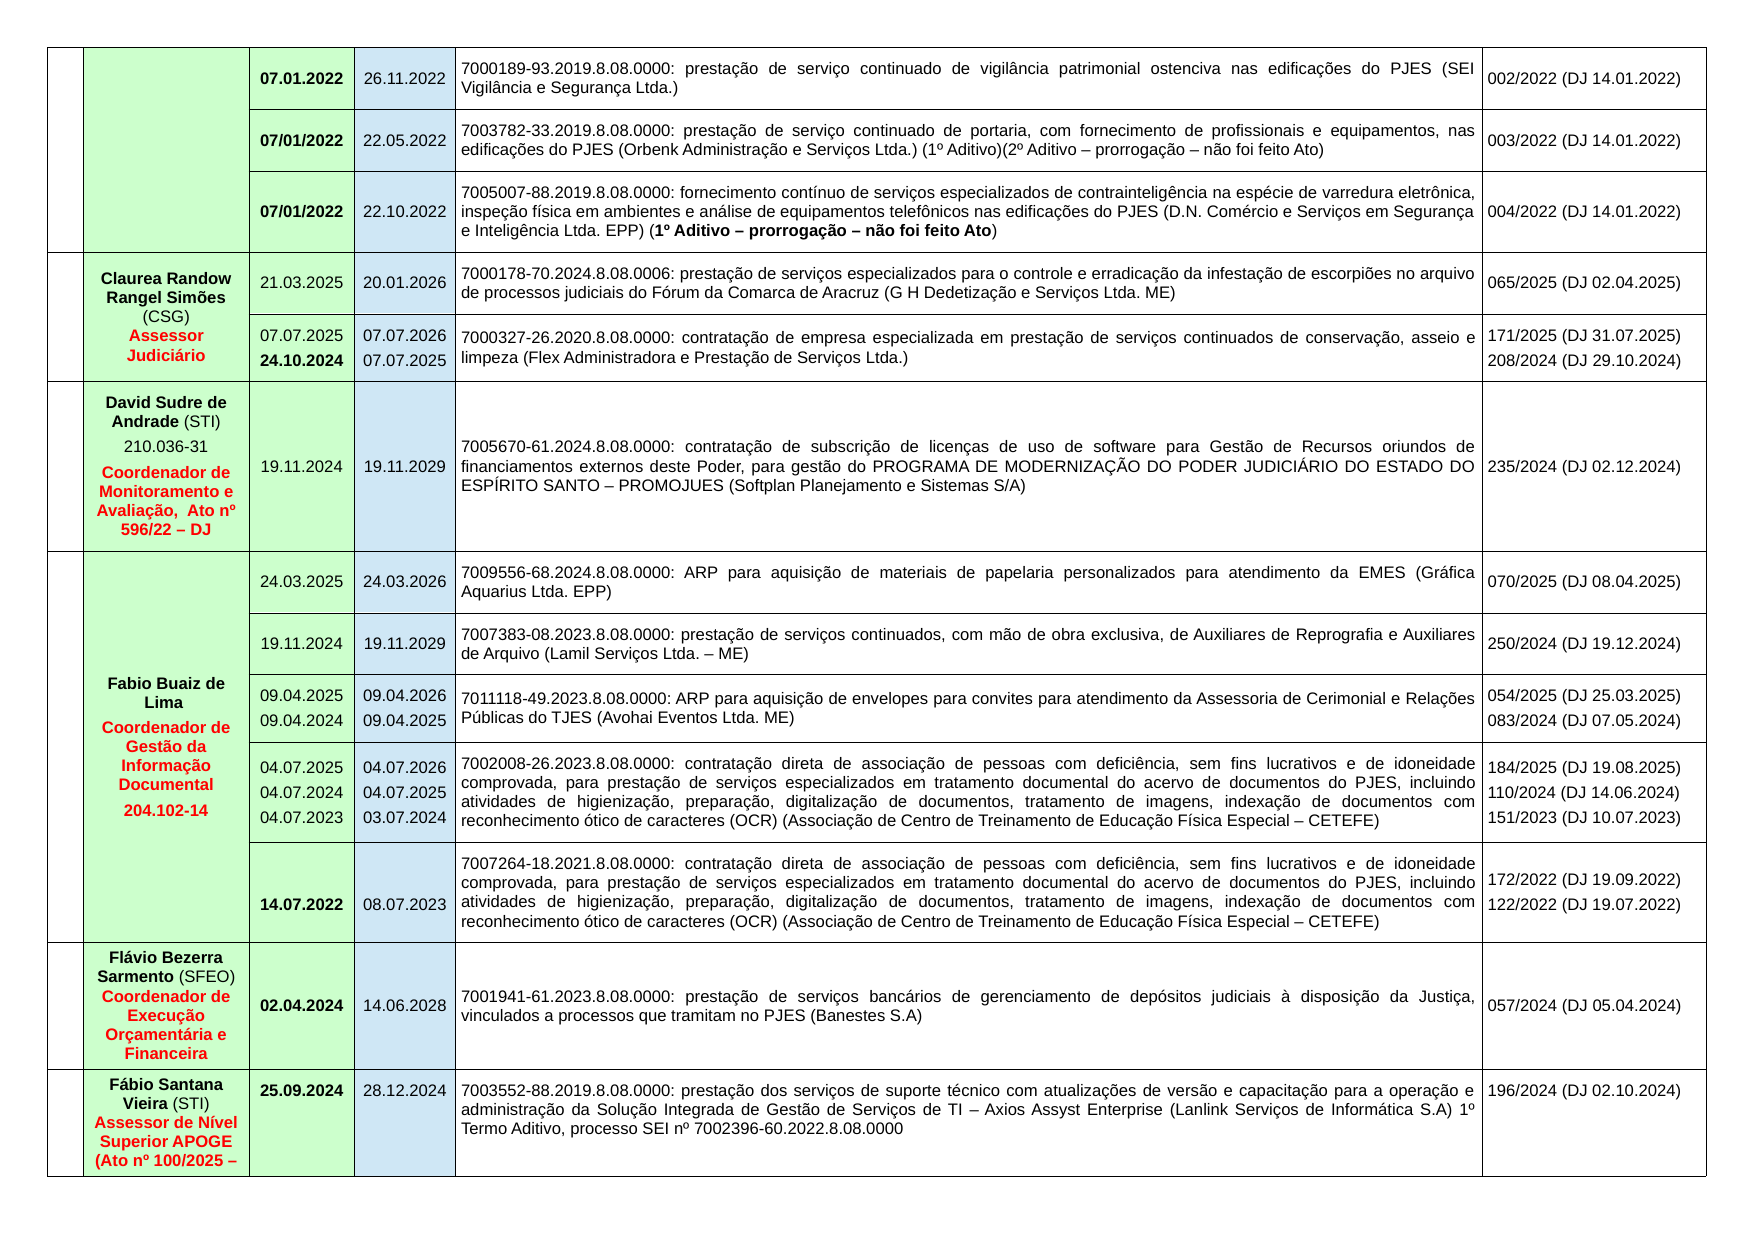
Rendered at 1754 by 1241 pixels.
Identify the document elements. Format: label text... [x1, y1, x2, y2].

table_cell 7011118-49.2023.8.08.0000: ARP para aquisição de envelopes para convites para atendimento da Assessoria de Cerimonial e Relações Públicas do TJES (Avohai Eventos Ltda. ME) [456, 675, 1482, 742]
table_cell 28.12.2024 [355, 1070, 455, 1176]
table_cell 07/01/2022 [250, 172, 354, 252]
table_cell [48, 382, 83, 551]
table_cell 196/2024 (DJ 02.10.2024) [1483, 1070, 1706, 1176]
table_cell David Sudre de Andrade (STI) 210.036-31 Coordenador de Monitoramento e Avaliação, Ato nº 596/22 – DJ [84, 382, 249, 551]
table_cell 19.11.2029 [355, 382, 455, 551]
table_cell 7009556-68.2024.8.08.0000: ARP para aquisição de materiais de papelaria personalizados para atendimento da EMES (Gráfica Aquarius Ltda. EPP) [456, 552, 1482, 612]
table_cell 14.06.2028 [355, 943, 455, 1069]
table_cell 7007264-18.2021.8.08.0000: contratação direta de associação de pessoas com deficiência, sem fins lucrativos e de idoneidade comprovada, para prestação de serviços especializados em tratamento documental do acervo de documentos do PJES, incluindo atividades de higienização, preparação, digitalização de documentos, tratamento de imagens, indexação de documentos com reconhecimento ótico de caracteres (OCR) (Associação de Centro de Treinamento de Educação Física Especial – CETEFE) [456, 843, 1482, 942]
table_cell [48, 943, 83, 1069]
table_cell 26.11.2022 [355, 48, 455, 109]
table_cell 07/01/2022 [250, 110, 354, 171]
table_cell 22.10.2022 [355, 172, 455, 252]
table_cell 04.07.2026 04.07.2025 03.07.2024 [355, 743, 455, 842]
table_cell 14.07.2022 [250, 843, 354, 942]
table_cell 07.01.2022 [250, 48, 354, 109]
table_cell 7003782-33.2019.8.08.0000: prestação de serviço continuado de portaria, com fornecimento de profissionais e equipamentos, nas edificações do PJES (Orbenk Administração e Serviços Ltda.) (1º Aditivo)(2º Aditivo – prorrogação – não foi feito Ato) [456, 110, 1482, 171]
table_cell Fábio Santana Vieira (STI) Assessor de Nível Superior APOGE (Ato nº 100/2025 – [84, 1070, 249, 1176]
table_cell 7005007-88.2019.8.08.0000: fornecimento contínuo de serviços especializados de contrainteligência na espécie de varredura eletrônica, inspeção física em ambientes e análise de equipamentos telefônicos nas edificações do PJES (D.N. Comércio e Serviços em Segurança e Inteligência Ltda. EPP) (1º Aditivo – prorrogação – não foi feito Ato) [456, 172, 1482, 252]
table_cell 25.09.2024 [250, 1070, 354, 1176]
table_cell 003/2022 (DJ 14.01.2022) [1483, 110, 1706, 171]
table_cell 7000178-70.2024.8.08.0006: prestação de serviços especializados para o controle e erradicação da infestação de escorpiões no arquivo de processos judiciais do Fórum da Comarca de Aracruz (G H Dedetização e Serviços Ltda. ME) [456, 253, 1482, 313]
table_cell Flávio Bezerra Sarmento (SFEO) Coordenador de Execução Orçamentária e Financeira [84, 943, 249, 1069]
table_cell 002/2022 (DJ 14.01.2022) [1483, 48, 1706, 109]
table_cell 054/2025 (DJ 25.03.2025) 083/2024 (DJ 07.05.2024) [1483, 675, 1706, 742]
table_cell 04.07.2025 04.07.2024 04.07.2023 [250, 743, 354, 842]
table_cell 171/2025 (DJ 31.07.2025) 208/2024 (DJ 29.10.2024) [1483, 315, 1706, 381]
table_cell 07.07.2026 07.07.2025 [355, 315, 455, 381]
table_cell 7007383-08.2023.8.08.0000: prestação de serviços continuados, com mão de obra exclusiva, de Auxiliares de Reprografia e Auxiliares de Arquivo (Lamil Serviços Ltda. – ME) [456, 614, 1482, 674]
table_cell 184/2025 (DJ 19.08.2025) 110/2024 (DJ 14.06.2024) 151/2023 (DJ 10.07.2023) [1483, 743, 1706, 842]
table_cell 7002008-26.2023.8.08.0000: contratação direta de associação de pessoas com deficiência, sem fins lucrativos e de idoneidade comprovada, para prestação de serviços especializados em tratamento documental do acervo de documentos do PJES, incluindo atividades de higienização, preparação, digitalização de documentos, tratamento de imagens, indexação de documentos com reconhecimento ótico de caracteres (OCR) (Associação de Centro de Treinamento de Educação Física Especial – CETEFE) [456, 743, 1482, 842]
table_cell 02.04.2024 [250, 943, 354, 1069]
table_cell 004/2022 (DJ 14.01.2022) [1483, 172, 1706, 252]
table_cell 7000189-93.2019.8.08.0000: prestação de serviço continuado de vigilância patrimonial ostenciva nas edificações do PJES (SEI Vigilância e Segurança Ltda.) [456, 48, 1482, 109]
table_cell 21.03.2025 [250, 253, 354, 313]
table_cell 08.07.2023 [355, 843, 455, 942]
table_cell [48, 1070, 83, 1176]
table_cell [84, 48, 249, 252]
table_cell 235/2024 (DJ 02.12.2024) [1483, 382, 1706, 551]
table_cell 20.01.2026 [355, 253, 455, 313]
table_cell 7003552-88.2019.8.08.0000: prestação dos serviços de suporte técnico com atualizações de versão e capacitação para a operação e administração da Solução Integrada de Gestão de Serviços de TI – Axios Assyst Enterprise (Lanlink Serviços de Informática S.A) 1º Termo Aditivo, processo SEI nº 7002396-60.2022.8.08.0000 [456, 1070, 1482, 1176]
table_cell 19.11.2029 [355, 614, 455, 674]
table_cell [48, 48, 83, 252]
table_cell 070/2025 (DJ 08.04.2025) [1483, 552, 1706, 612]
table_cell 7005670-61.2024.8.08.0000: contratação de subscrição de licenças de uso de software para Gestão de Recursos oriundos de financiamentos externos deste Poder, para gestão do PROGRAMA DE MODERNIZAÇÃO DO PODER JUDICIÁRIO DO ESTADO DO ESPÍRITO SANTO – PROMOJUES (Softplan Planejamento e Sistemas S/A) [456, 382, 1482, 551]
table_cell Claurea Randow Rangel Simões (CSG) Assessor Judiciário [84, 253, 249, 381]
table_cell 22.05.2022 [355, 110, 455, 171]
table_cell 19.11.2024 [250, 614, 354, 674]
table_cell 24.03.2026 [355, 552, 455, 612]
table_cell 250/2024 (DJ 19.12.2024) [1483, 614, 1706, 674]
table_cell 057/2024 (DJ 05.04.2024) [1483, 943, 1706, 1069]
table_cell Fabio Buaiz de Lima Coordenador de Gestão da Informação Documental 204.102-14 [84, 552, 249, 942]
table_cell 172/2022 (DJ 19.09.2022) 122/2022 (DJ 19.07.2022) [1483, 843, 1706, 942]
table_cell 07.07.2025 24.10.2024 [250, 315, 354, 381]
table_cell 09.04.2025 09.04.2024 [250, 675, 354, 742]
table_cell [48, 552, 83, 942]
table_cell 24.03.2025 [250, 552, 354, 612]
table_cell 09.04.2026 09.04.2025 [355, 675, 455, 742]
table_cell 19.11.2024 [250, 382, 354, 551]
table_cell 7000327-26.2020.8.08.0000: contratação de empresa especializada em prestação de serviços continuados de conservação, asseio e limpeza (Flex Administradora e Prestação de Serviços Ltda.) [456, 315, 1482, 381]
table_cell 065/2025 (DJ 02.04.2025) [1483, 253, 1706, 313]
table_cell [48, 253, 83, 381]
table_cell 7001941-61.2023.8.08.0000: prestação de serviços bancários de gerenciamento de depósitos judiciais à disposição da Justiça, vinculados a processos que tramitam no PJES (Banestes S.A) [456, 943, 1482, 1069]
